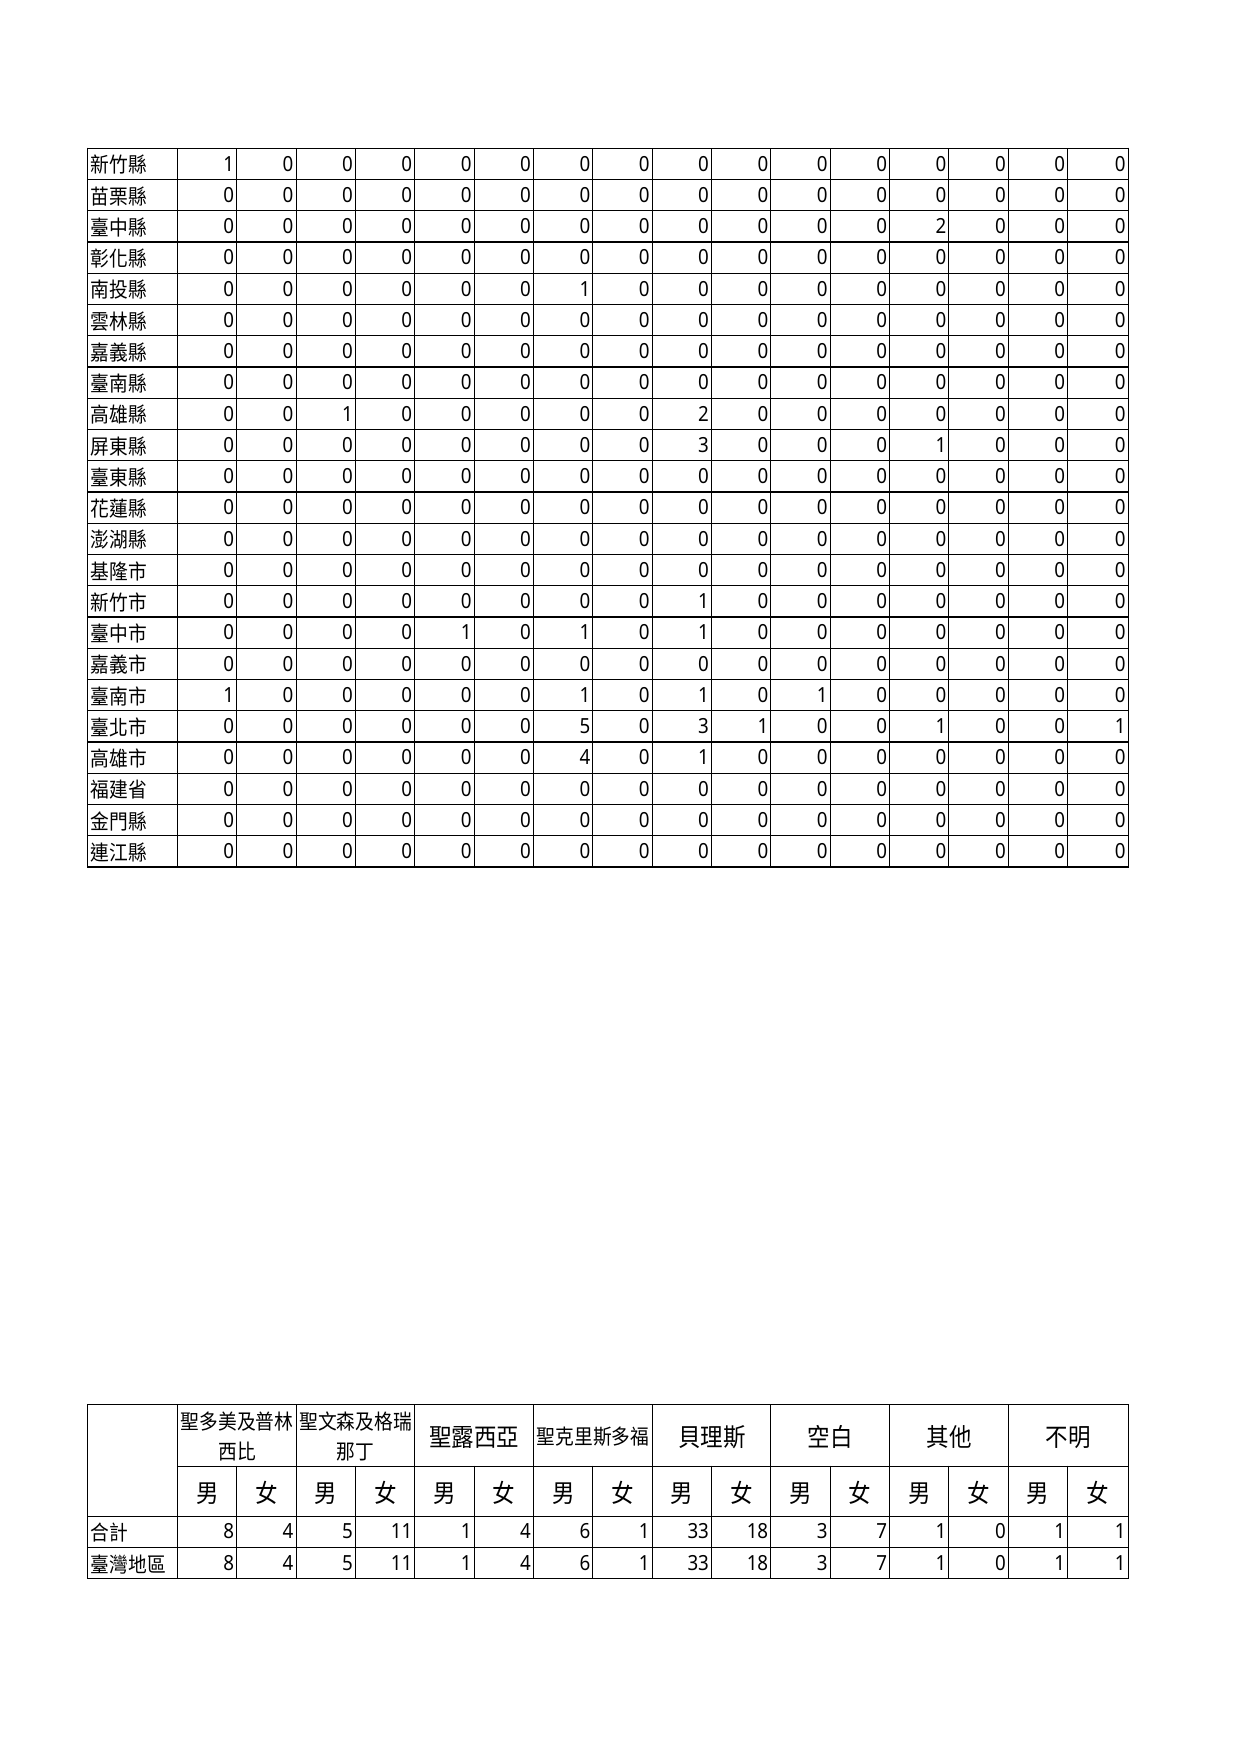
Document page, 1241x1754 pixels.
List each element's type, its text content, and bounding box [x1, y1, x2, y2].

table_cell 0 [178, 461, 236, 491]
table_cell 0 [653, 368, 711, 398]
table_cell 0 [771, 180, 830, 210]
table_cell 0 [415, 743, 474, 773]
table_cell 0 [534, 305, 592, 335]
table_cell 0 [831, 211, 889, 241]
table_cell 0 [712, 493, 770, 523]
table_cell 0 [831, 243, 889, 273]
table_cell 女 [593, 1467, 652, 1516]
table_cell 0 [771, 461, 830, 491]
table_cell 1 [178, 680, 236, 710]
table_cell 0 [297, 274, 355, 304]
table_cell 0 [1009, 805, 1067, 835]
table_cell 0 [1068, 680, 1128, 710]
table_cell 0 [712, 211, 770, 241]
table_cell 0 [356, 680, 414, 710]
table_cell 男 [534, 1467, 592, 1516]
table_cell 0 [890, 274, 948, 304]
table_cell 0 [178, 368, 236, 398]
table_cell 0 [475, 274, 533, 304]
table_cell 嘉義市 [88, 649, 177, 679]
table_cell 0 [237, 493, 296, 523]
table_cell 0 [593, 493, 652, 523]
table_cell 0 [237, 836, 296, 866]
table_cell 7 [831, 1517, 889, 1547]
table_cell 0 [949, 149, 1008, 179]
table_cell 0 [475, 399, 533, 429]
table_cell 0 [831, 274, 889, 304]
table_cell 0 [831, 774, 889, 804]
table_cell 0 [949, 1548, 1008, 1578]
table_cell 0 [356, 368, 414, 398]
table_cell 0 [415, 336, 474, 366]
table_cell 0 [890, 180, 948, 210]
table_cell 0 [475, 649, 533, 679]
table_cell 1 [415, 1517, 474, 1547]
table_cell 0 [356, 743, 414, 773]
table_cell 0 [475, 618, 533, 648]
table_cell 0 [831, 461, 889, 491]
table_cell 0 [1068, 211, 1128, 241]
table_cell 0 [237, 274, 296, 304]
table_cell 0 [356, 243, 414, 273]
table_cell 0 [178, 649, 236, 679]
table_cell 0 [831, 336, 889, 366]
table_cell 5 [297, 1517, 355, 1547]
table_cell 0 [712, 336, 770, 366]
table_cell 0 [1068, 399, 1128, 429]
table_cell 0 [890, 336, 948, 366]
table_cell 0 [297, 743, 355, 773]
table_cell 0 [356, 836, 414, 866]
table_cell 0 [356, 430, 414, 460]
table_cell 1 [653, 743, 711, 773]
table_cell 0 [949, 711, 1008, 741]
table_cell 8 [178, 1548, 236, 1578]
table_cell 0 [178, 618, 236, 648]
table_cell 0 [593, 743, 652, 773]
table_cell 0 [297, 524, 355, 554]
table_cell 0 [712, 149, 770, 179]
table_cell 0 [178, 805, 236, 835]
table_cell 0 [712, 399, 770, 429]
table_cell 0 [890, 555, 948, 585]
table_cell 0 [949, 243, 1008, 273]
table_cell 0 [356, 399, 414, 429]
table_cell 1 [890, 711, 948, 741]
table_cell 1 [890, 1517, 948, 1547]
table_cell 0 [534, 586, 592, 616]
table_cell 0 [712, 649, 770, 679]
table_cell 0 [297, 368, 355, 398]
table_cell 女 [475, 1467, 533, 1516]
table_cell 0 [475, 211, 533, 241]
table_cell 0 [593, 305, 652, 335]
table_cell 0 [475, 243, 533, 273]
table_cell 11 [356, 1548, 414, 1578]
table_cell 0 [237, 211, 296, 241]
table_cell 0 [593, 774, 652, 804]
table_cell 0 [534, 555, 592, 585]
table_cell 0 [356, 618, 414, 648]
table_cell 0 [890, 618, 948, 648]
table_cell 1 [890, 430, 948, 460]
table_cell 0 [771, 493, 830, 523]
table_cell 0 [297, 586, 355, 616]
table_cell 0 [178, 836, 236, 866]
table_cell 0 [356, 149, 414, 179]
table_cell 0 [356, 336, 414, 366]
table_cell 0 [297, 493, 355, 523]
table_header 貝理斯 [653, 1405, 770, 1466]
table_cell 0 [415, 274, 474, 304]
table_cell 0 [771, 711, 830, 741]
table_cell 0 [949, 274, 1008, 304]
table_cell 男 [653, 1467, 711, 1516]
table_cell 屏東縣 [88, 430, 177, 460]
table_cell 0 [237, 461, 296, 491]
table_cell 0 [356, 555, 414, 585]
table_cell 0 [356, 180, 414, 210]
table_cell 0 [475, 305, 533, 335]
table_cell 0 [653, 774, 711, 804]
table_cell 0 [237, 774, 296, 804]
table_cell 0 [1068, 274, 1128, 304]
table_cell 0 [237, 368, 296, 398]
table_cell 0 [237, 524, 296, 554]
table_cell 0 [178, 180, 236, 210]
table_cell 3 [653, 430, 711, 460]
table_cell 女 [1068, 1467, 1128, 1516]
table_cell 0 [1009, 274, 1067, 304]
table_cell 0 [415, 211, 474, 241]
table_cell 1 [297, 399, 355, 429]
table_cell 5 [534, 711, 592, 741]
table_cell 0 [1068, 180, 1128, 210]
table_cell 0 [415, 524, 474, 554]
table_cell 0 [534, 399, 592, 429]
table_cell 0 [712, 368, 770, 398]
table_cell 0 [653, 555, 711, 585]
table_cell 0 [831, 680, 889, 710]
table_cell 0 [653, 649, 711, 679]
table_cell 福建省 [88, 774, 177, 804]
table_cell 0 [1068, 430, 1128, 460]
table_cell 0 [475, 680, 533, 710]
table_cell 0 [415, 711, 474, 741]
table_cell 0 [1009, 336, 1067, 366]
table_cell 4 [237, 1517, 296, 1547]
table_header [88, 1405, 177, 1516]
table_cell 0 [831, 149, 889, 179]
table_cell 0 [415, 243, 474, 273]
table_cell 0 [1009, 555, 1067, 585]
table_cell 0 [771, 336, 830, 366]
table_cell 0 [1009, 493, 1067, 523]
table_cell 1 [415, 618, 474, 648]
table_cell 0 [178, 524, 236, 554]
table_cell 0 [1068, 336, 1128, 366]
table_cell 0 [356, 493, 414, 523]
table_cell 男 [890, 1467, 948, 1516]
table_cell 0 [831, 555, 889, 585]
table_cell 0 [771, 555, 830, 585]
table_cell 南投縣 [88, 274, 177, 304]
table_cell 0 [831, 743, 889, 773]
table_cell 0 [712, 680, 770, 710]
table_cell 0 [356, 305, 414, 335]
table_cell 0 [297, 211, 355, 241]
table_cell 1 [1068, 711, 1128, 741]
table_header 不明 [1009, 1405, 1128, 1466]
table_cell 澎湖縣 [88, 524, 177, 554]
table_cell 0 [771, 774, 830, 804]
table_cell 嘉義縣 [88, 336, 177, 366]
table_cell 0 [831, 586, 889, 616]
table_cell 0 [237, 555, 296, 585]
table_cell 0 [653, 805, 711, 835]
table_cell 0 [712, 274, 770, 304]
table_cell 高雄市 [88, 743, 177, 773]
table_cell 0 [712, 461, 770, 491]
table_cell 0 [1068, 618, 1128, 648]
table_cell 0 [297, 711, 355, 741]
table_cell 0 [593, 649, 652, 679]
table_header 聖露西亞 [415, 1405, 533, 1466]
table_cell 雲林縣 [88, 305, 177, 335]
table_cell 女 [712, 1467, 770, 1516]
table_cell 0 [237, 618, 296, 648]
table_cell 0 [593, 586, 652, 616]
table_cell 0 [949, 586, 1008, 616]
table_cell 0 [949, 430, 1008, 460]
table_cell 0 [237, 805, 296, 835]
table_cell 0 [237, 336, 296, 366]
table_cell 0 [534, 493, 592, 523]
table_cell 0 [475, 430, 533, 460]
table_cell 0 [415, 805, 474, 835]
table_cell 連江縣 [88, 836, 177, 866]
table_header 聖文森及格瑞那丁 [297, 1405, 414, 1466]
table_cell 0 [356, 711, 414, 741]
table_cell 0 [712, 180, 770, 210]
table_cell 4 [534, 743, 592, 773]
table_cell 0 [178, 243, 236, 273]
table_cell 5 [297, 1548, 355, 1578]
table_cell 0 [593, 399, 652, 429]
table_cell 0 [653, 211, 711, 241]
table_cell 0 [593, 180, 652, 210]
table_cell 0 [356, 461, 414, 491]
table_cell 1 [653, 680, 711, 710]
table_cell 0 [890, 805, 948, 835]
table_cell 0 [415, 586, 474, 616]
table_cell 0 [890, 243, 948, 273]
table_cell 0 [831, 368, 889, 398]
table_cell 3 [771, 1548, 830, 1578]
table_cell 0 [831, 305, 889, 335]
table_cell 男 [178, 1467, 236, 1516]
table_cell 0 [475, 461, 533, 491]
table_cell 0 [356, 649, 414, 679]
table_header 空白 [771, 1405, 889, 1466]
table_cell 0 [534, 649, 592, 679]
table_cell 0 [1068, 461, 1128, 491]
table_cell 0 [593, 274, 652, 304]
table_cell 0 [415, 149, 474, 179]
table_cell 0 [1009, 836, 1067, 866]
table_cell 0 [831, 493, 889, 523]
table_cell 0 [297, 680, 355, 710]
table_cell 0 [771, 836, 830, 866]
table_cell 0 [1009, 649, 1067, 679]
table_cell 0 [1009, 743, 1067, 773]
table_cell 0 [356, 774, 414, 804]
table_cell 0 [890, 743, 948, 773]
table_cell 0 [1009, 368, 1067, 398]
table_cell 0 [1009, 399, 1067, 429]
table_cell 0 [771, 274, 830, 304]
table_cell 0 [356, 586, 414, 616]
table_cell 0 [831, 805, 889, 835]
table_cell 0 [831, 711, 889, 741]
table_cell 0 [237, 180, 296, 210]
table_cell 0 [831, 399, 889, 429]
table_cell 0 [653, 305, 711, 335]
table_cell 0 [1009, 243, 1067, 273]
table_cell 2 [653, 399, 711, 429]
table_cell 0 [1009, 430, 1067, 460]
table_cell 1 [653, 586, 711, 616]
table_cell 0 [534, 368, 592, 398]
table_cell 0 [1068, 743, 1128, 773]
table_cell 18 [712, 1548, 770, 1578]
table_cell 0 [178, 493, 236, 523]
table_cell 高雄縣 [88, 399, 177, 429]
table_cell 0 [534, 180, 592, 210]
table_cell 0 [949, 1517, 1008, 1547]
table_cell 0 [475, 805, 533, 835]
table_cell 0 [712, 524, 770, 554]
table_cell 0 [771, 743, 830, 773]
table_cell 男 [771, 1467, 830, 1516]
table_cell 2 [890, 211, 948, 241]
table_cell 0 [890, 774, 948, 804]
table_cell 0 [415, 430, 474, 460]
table_cell 0 [475, 368, 533, 398]
table_cell 0 [949, 618, 1008, 648]
table_cell 0 [475, 774, 533, 804]
table_cell 0 [1009, 305, 1067, 335]
table_cell 0 [712, 836, 770, 866]
table_cell 4 [475, 1517, 533, 1547]
table_cell 0 [890, 493, 948, 523]
table_cell 0 [1068, 305, 1128, 335]
table_cell 0 [534, 243, 592, 273]
table_cell 0 [415, 836, 474, 866]
table_cell 0 [356, 274, 414, 304]
table_cell 0 [178, 774, 236, 804]
table_cell 0 [771, 618, 830, 648]
table_cell 0 [237, 305, 296, 335]
table_cell 0 [593, 211, 652, 241]
table_cell 0 [771, 211, 830, 241]
table_cell 0 [949, 524, 1008, 554]
table_cell 0 [593, 524, 652, 554]
table_cell 0 [1009, 461, 1067, 491]
table_cell 0 [297, 149, 355, 179]
table_cell 0 [593, 836, 652, 866]
table_cell 臺中縣 [88, 211, 177, 241]
table_cell 0 [890, 680, 948, 710]
table_cell 0 [475, 524, 533, 554]
table_cell 0 [593, 368, 652, 398]
table_cell 0 [297, 430, 355, 460]
table_cell 女 [356, 1467, 414, 1516]
table_cell 1 [890, 1548, 948, 1578]
table_cell 女 [237, 1467, 296, 1516]
table_cell 0 [297, 305, 355, 335]
table_cell 0 [890, 399, 948, 429]
table_cell 1 [534, 274, 592, 304]
table_cell 0 [237, 743, 296, 773]
table_cell 0 [178, 430, 236, 460]
table_cell 0 [178, 274, 236, 304]
table_cell 0 [475, 493, 533, 523]
table_cell 0 [890, 461, 948, 491]
table_cell 0 [949, 555, 1008, 585]
table_cell 0 [534, 805, 592, 835]
table_cell 0 [771, 524, 830, 554]
table_cell 臺北市 [88, 711, 177, 741]
table_cell 1 [653, 618, 711, 648]
table_cell 1 [1068, 1548, 1128, 1578]
table_cell 0 [1068, 649, 1128, 679]
table_cell 0 [1068, 836, 1128, 866]
table_cell 0 [653, 336, 711, 366]
table_cell 0 [297, 336, 355, 366]
table_cell 0 [949, 305, 1008, 335]
table_cell 0 [949, 805, 1008, 835]
table_cell 0 [890, 836, 948, 866]
table_header 聖克里斯多福 [534, 1405, 652, 1466]
table_cell 臺中市 [88, 618, 177, 648]
table_cell 0 [593, 618, 652, 648]
table_cell 0 [297, 243, 355, 273]
table_cell 0 [475, 586, 533, 616]
table_cell 0 [1009, 524, 1067, 554]
table_cell 0 [534, 149, 592, 179]
table_cell 0 [178, 555, 236, 585]
table_cell 0 [356, 524, 414, 554]
table_cell 苗栗縣 [88, 180, 177, 210]
table_cell 1 [534, 618, 592, 648]
table_cell 0 [237, 243, 296, 273]
table_cell 0 [593, 336, 652, 366]
table_cell 1 [415, 1548, 474, 1578]
table_cell 1 [712, 711, 770, 741]
table_cell 0 [771, 305, 830, 335]
table_cell 0 [475, 555, 533, 585]
table_cell 0 [712, 805, 770, 835]
table_cell 0 [712, 618, 770, 648]
table_cell 0 [831, 649, 889, 679]
table_cell 0 [712, 243, 770, 273]
table_cell 0 [1009, 211, 1067, 241]
table_cell 0 [890, 586, 948, 616]
table_cell 0 [1068, 149, 1128, 179]
table_cell 0 [771, 149, 830, 179]
table_cell 0 [297, 555, 355, 585]
table_cell 0 [771, 368, 830, 398]
table_cell 0 [1068, 555, 1128, 585]
table_cell 0 [1068, 586, 1128, 616]
table_cell 0 [653, 461, 711, 491]
table_cell 0 [297, 805, 355, 835]
table_cell 0 [653, 493, 711, 523]
table_cell 0 [831, 836, 889, 866]
table_cell 0 [653, 274, 711, 304]
table_cell 0 [475, 180, 533, 210]
table_cell 0 [475, 836, 533, 866]
table_cell 0 [831, 524, 889, 554]
table_cell 0 [237, 711, 296, 741]
table_cell 1 [771, 680, 830, 710]
table_cell 0 [297, 649, 355, 679]
table_cell 0 [949, 461, 1008, 491]
table_cell 0 [949, 680, 1008, 710]
table_cell 0 [1009, 680, 1067, 710]
table_cell 0 [415, 774, 474, 804]
table_cell 0 [534, 524, 592, 554]
table_cell 0 [593, 461, 652, 491]
table_cell 0 [475, 743, 533, 773]
table_cell 4 [237, 1548, 296, 1578]
table_cell 1 [1068, 1517, 1128, 1547]
table_cell 18 [712, 1517, 770, 1547]
table_cell 0 [534, 774, 592, 804]
table_cell 3 [653, 711, 711, 741]
table_cell 0 [890, 649, 948, 679]
table_cell 0 [712, 555, 770, 585]
table_cell 0 [178, 586, 236, 616]
table_cell 0 [178, 211, 236, 241]
table_cell 0 [297, 618, 355, 648]
table_cell 男 [297, 1467, 355, 1516]
table_cell 0 [949, 211, 1008, 241]
table_cell 0 [415, 649, 474, 679]
table_cell 0 [415, 305, 474, 335]
table_cell 臺東縣 [88, 461, 177, 491]
table_cell 0 [890, 368, 948, 398]
table_cell 33 [653, 1548, 711, 1578]
table_cell 基隆市 [88, 555, 177, 585]
table_cell 0 [1009, 149, 1067, 179]
table_cell 0 [593, 711, 652, 741]
table_cell 0 [949, 336, 1008, 366]
table_cell 0 [415, 555, 474, 585]
table_cell 0 [356, 805, 414, 835]
table_cell 0 [297, 774, 355, 804]
table_cell 6 [534, 1548, 592, 1578]
table_cell 0 [1009, 180, 1067, 210]
table_cell 33 [653, 1517, 711, 1547]
table_cell 0 [297, 180, 355, 210]
table_cell 0 [534, 430, 592, 460]
table_cell 0 [653, 836, 711, 866]
table_cell 3 [771, 1517, 830, 1547]
table_cell 6 [534, 1517, 592, 1547]
table_cell 0 [356, 211, 414, 241]
table_cell 花蓮縣 [88, 493, 177, 523]
table_cell 0 [475, 149, 533, 179]
table_cell 0 [1068, 493, 1128, 523]
table_cell 0 [415, 493, 474, 523]
table_cell 0 [949, 649, 1008, 679]
table_cell 0 [949, 493, 1008, 523]
table_cell 0 [653, 243, 711, 273]
table_cell 0 [712, 305, 770, 335]
table_cell 女 [949, 1467, 1008, 1516]
table_cell 0 [178, 399, 236, 429]
table_cell 0 [593, 555, 652, 585]
table_cell 0 [1009, 774, 1067, 804]
table_cell 彰化縣 [88, 243, 177, 273]
table_cell 0 [415, 461, 474, 491]
table_cell 0 [653, 180, 711, 210]
table_cell 0 [415, 680, 474, 710]
table_cell 0 [593, 149, 652, 179]
table_cell 0 [415, 180, 474, 210]
table_cell 0 [534, 336, 592, 366]
table_cell 0 [1009, 586, 1067, 616]
table_header 聖多美及普林西比 [178, 1405, 296, 1466]
table_cell 0 [415, 368, 474, 398]
table_cell 0 [831, 180, 889, 210]
table_cell 0 [415, 399, 474, 429]
table_cell 0 [593, 243, 652, 273]
table_cell 0 [237, 586, 296, 616]
table_cell 0 [712, 774, 770, 804]
table_cell 0 [831, 430, 889, 460]
table_cell 0 [771, 649, 830, 679]
table_cell 0 [593, 680, 652, 710]
table_cell 4 [475, 1548, 533, 1578]
table_cell 0 [593, 430, 652, 460]
table_cell 0 [1068, 805, 1128, 835]
table_cell 男 [1009, 1467, 1067, 1516]
table_cell 0 [890, 524, 948, 554]
table_cell 1 [593, 1548, 652, 1578]
table_cell 男 [415, 1467, 474, 1516]
table_cell 0 [653, 149, 711, 179]
table_cell 0 [949, 368, 1008, 398]
table_cell 0 [237, 430, 296, 460]
table_cell 0 [178, 743, 236, 773]
table_cell 0 [949, 774, 1008, 804]
table_cell 0 [1068, 774, 1128, 804]
table_cell 0 [949, 399, 1008, 429]
table_cell 7 [831, 1548, 889, 1578]
table_cell 0 [475, 336, 533, 366]
table_cell 0 [771, 430, 830, 460]
table_cell 新竹市 [88, 586, 177, 616]
table_cell 0 [297, 836, 355, 866]
table_cell 0 [593, 805, 652, 835]
table_cell 8 [178, 1517, 236, 1547]
table_cell 0 [237, 680, 296, 710]
table_cell 0 [1068, 368, 1128, 398]
table_cell 0 [771, 805, 830, 835]
table_cell 0 [237, 399, 296, 429]
table_cell 1 [1009, 1517, 1067, 1547]
table_cell 0 [949, 180, 1008, 210]
table_cell 0 [949, 836, 1008, 866]
table_cell 0 [831, 618, 889, 648]
table_cell 0 [475, 711, 533, 741]
table_cell 0 [534, 836, 592, 866]
table_cell 金門縣 [88, 805, 177, 835]
table_cell 0 [771, 586, 830, 616]
table_cell 1 [178, 149, 236, 179]
table_cell 0 [712, 586, 770, 616]
table_cell 1 [593, 1517, 652, 1547]
table_cell 臺南縣 [88, 368, 177, 398]
table_cell 0 [237, 649, 296, 679]
table_cell 0 [653, 524, 711, 554]
table_cell 0 [178, 336, 236, 366]
table_cell 0 [297, 461, 355, 491]
table_cell 0 [771, 243, 830, 273]
table_cell 11 [356, 1517, 414, 1547]
table_cell 臺灣地區 [88, 1548, 177, 1578]
table_cell 0 [1068, 524, 1128, 554]
table_cell 0 [712, 430, 770, 460]
table_cell 0 [237, 149, 296, 179]
table_cell 新竹縣 [88, 149, 177, 179]
table_cell 合計 [88, 1517, 177, 1547]
table_cell 0 [534, 211, 592, 241]
table_cell 女 [831, 1467, 889, 1516]
table_cell 0 [178, 305, 236, 335]
table_cell 0 [1009, 618, 1067, 648]
table_cell 0 [1068, 243, 1128, 273]
table_cell 0 [949, 743, 1008, 773]
table_cell 0 [712, 743, 770, 773]
table_cell 0 [771, 399, 830, 429]
table_cell 1 [534, 680, 592, 710]
table_cell 臺南市 [88, 680, 177, 710]
table_cell 0 [1009, 711, 1067, 741]
table_cell 0 [890, 305, 948, 335]
table_cell 1 [1009, 1548, 1067, 1578]
table_header 其他 [890, 1405, 1008, 1466]
table_cell 0 [178, 711, 236, 741]
table_cell 0 [890, 149, 948, 179]
table_cell 0 [534, 461, 592, 491]
